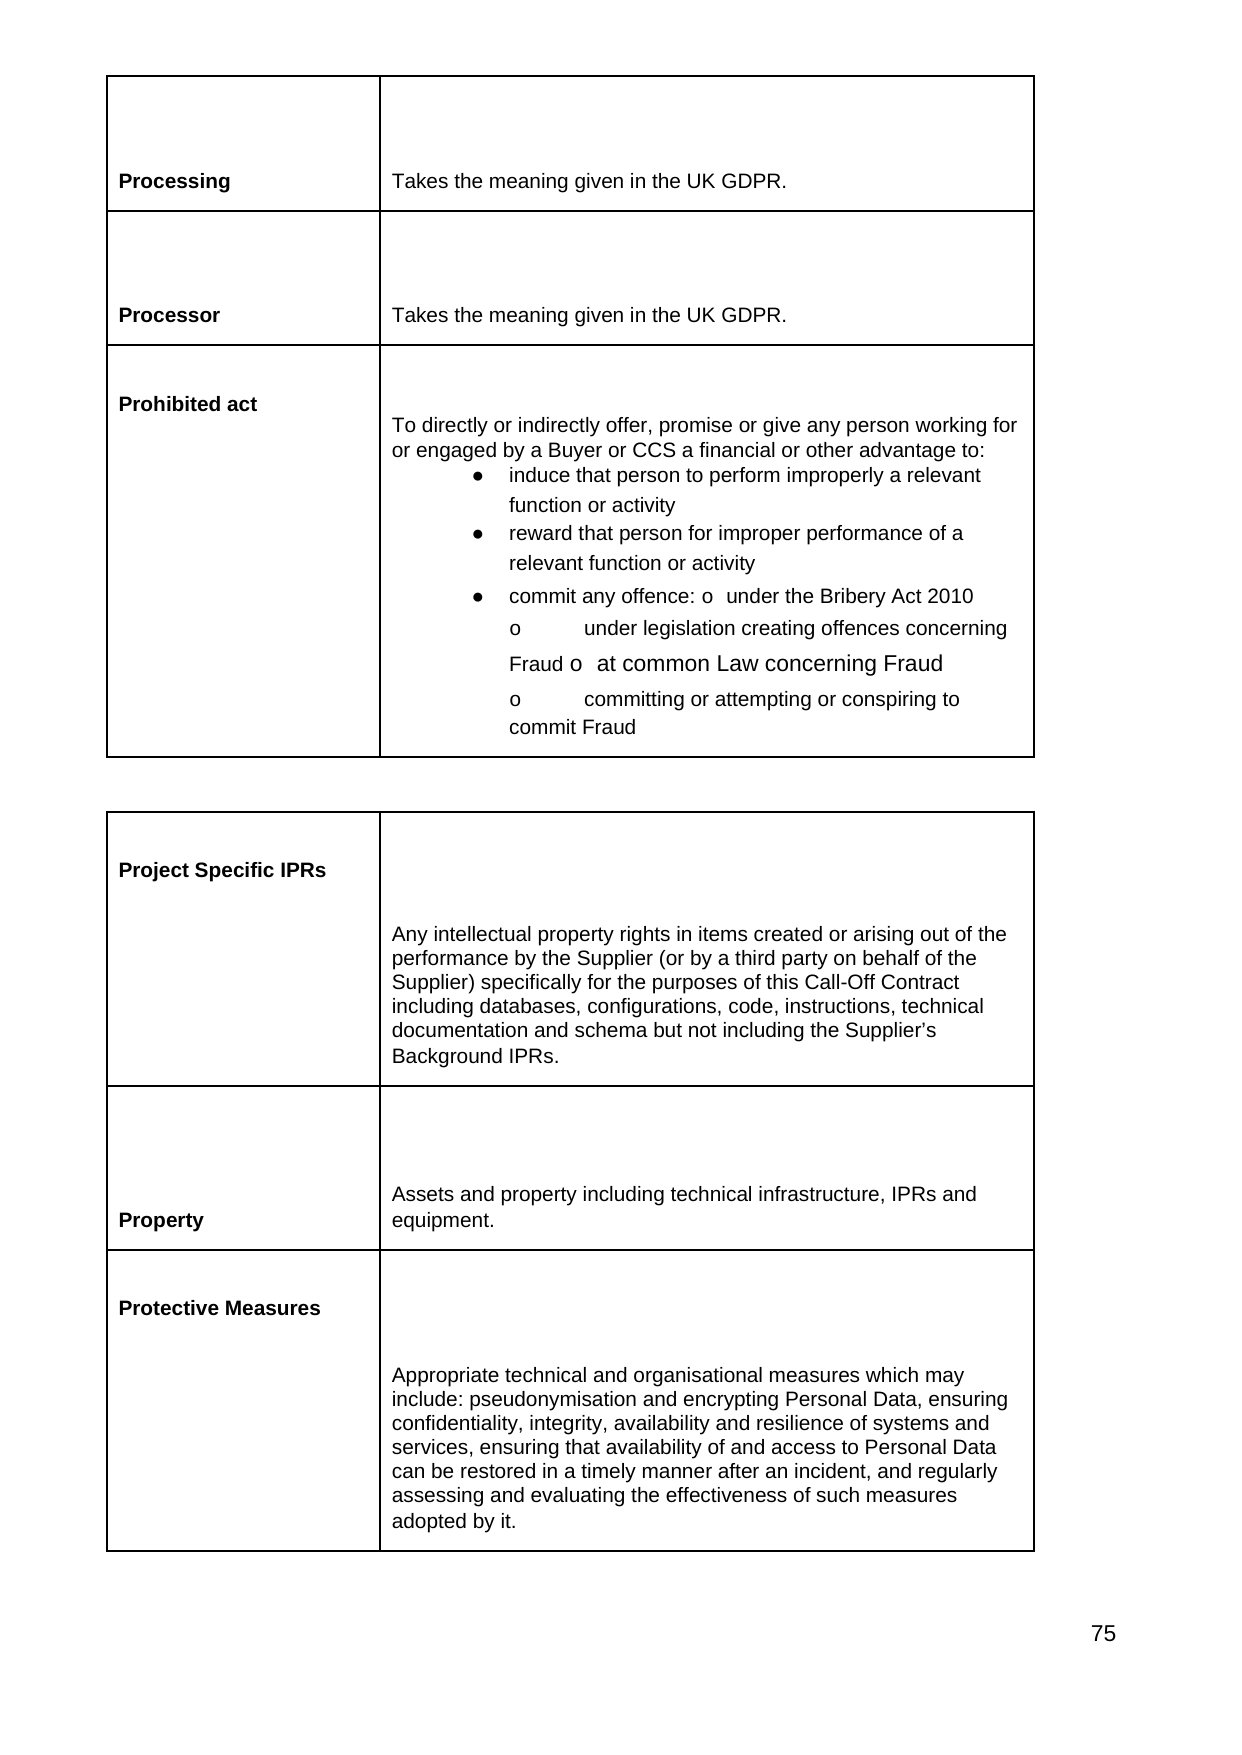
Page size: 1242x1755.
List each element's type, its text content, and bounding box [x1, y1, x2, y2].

table_cell Processing [108, 77, 379, 209]
table_cell Property [108, 1087, 379, 1248]
table_cell Protective Measures [108, 1251, 379, 1550]
table_header Project Specific IPRs [108, 813, 379, 1085]
table_cell Assets and property including technical infrastructure, IPRs and equipment. [381, 1087, 1033, 1248]
table_cell Appropriate technical and organisational measures which may include: pseudonymisation and encrypting Personal Data, ensuring confidentiality, integrity, availability and resilience of systems and services, ensuring that availability of and access to Personal Data can be restored in a timely manner after an incident, and regularly assessing and evaluating the effectiveness of such measures adopted by it. [381, 1251, 1033, 1550]
table_cell Processor [108, 212, 379, 344]
table_cell Takes the meaning given in the UK GDPR. [381, 77, 1033, 209]
table_cell Takes the meaning given in the UK GDPR. [381, 212, 1033, 344]
table_cell Prohibited act [108, 346, 379, 756]
table_cell To directly or indirectly offer, promise or give any person working for or engaged by a Buyer or CCS a financial or other advantage to: induce that person to perform improperly a relevant function or activity reward that person for improper performance of a relevant function or activity commit any offence: o under the Bribery Act 2010 under legislation creating offences concerning Fraud o at common Law concerning Fraud committing or attempting or conspiring to commit Fraud [381, 346, 1033, 756]
table_header Any intellectual property rights in items created or arising out of the performance by the Supplier (or by a third party on behalf of the Supplier) specifically for the purposes of this Call-Off Contract including databases, configurations, code, instructions, technical documentation and schema but not including the Supplier’s Background IPRs. [381, 813, 1033, 1085]
